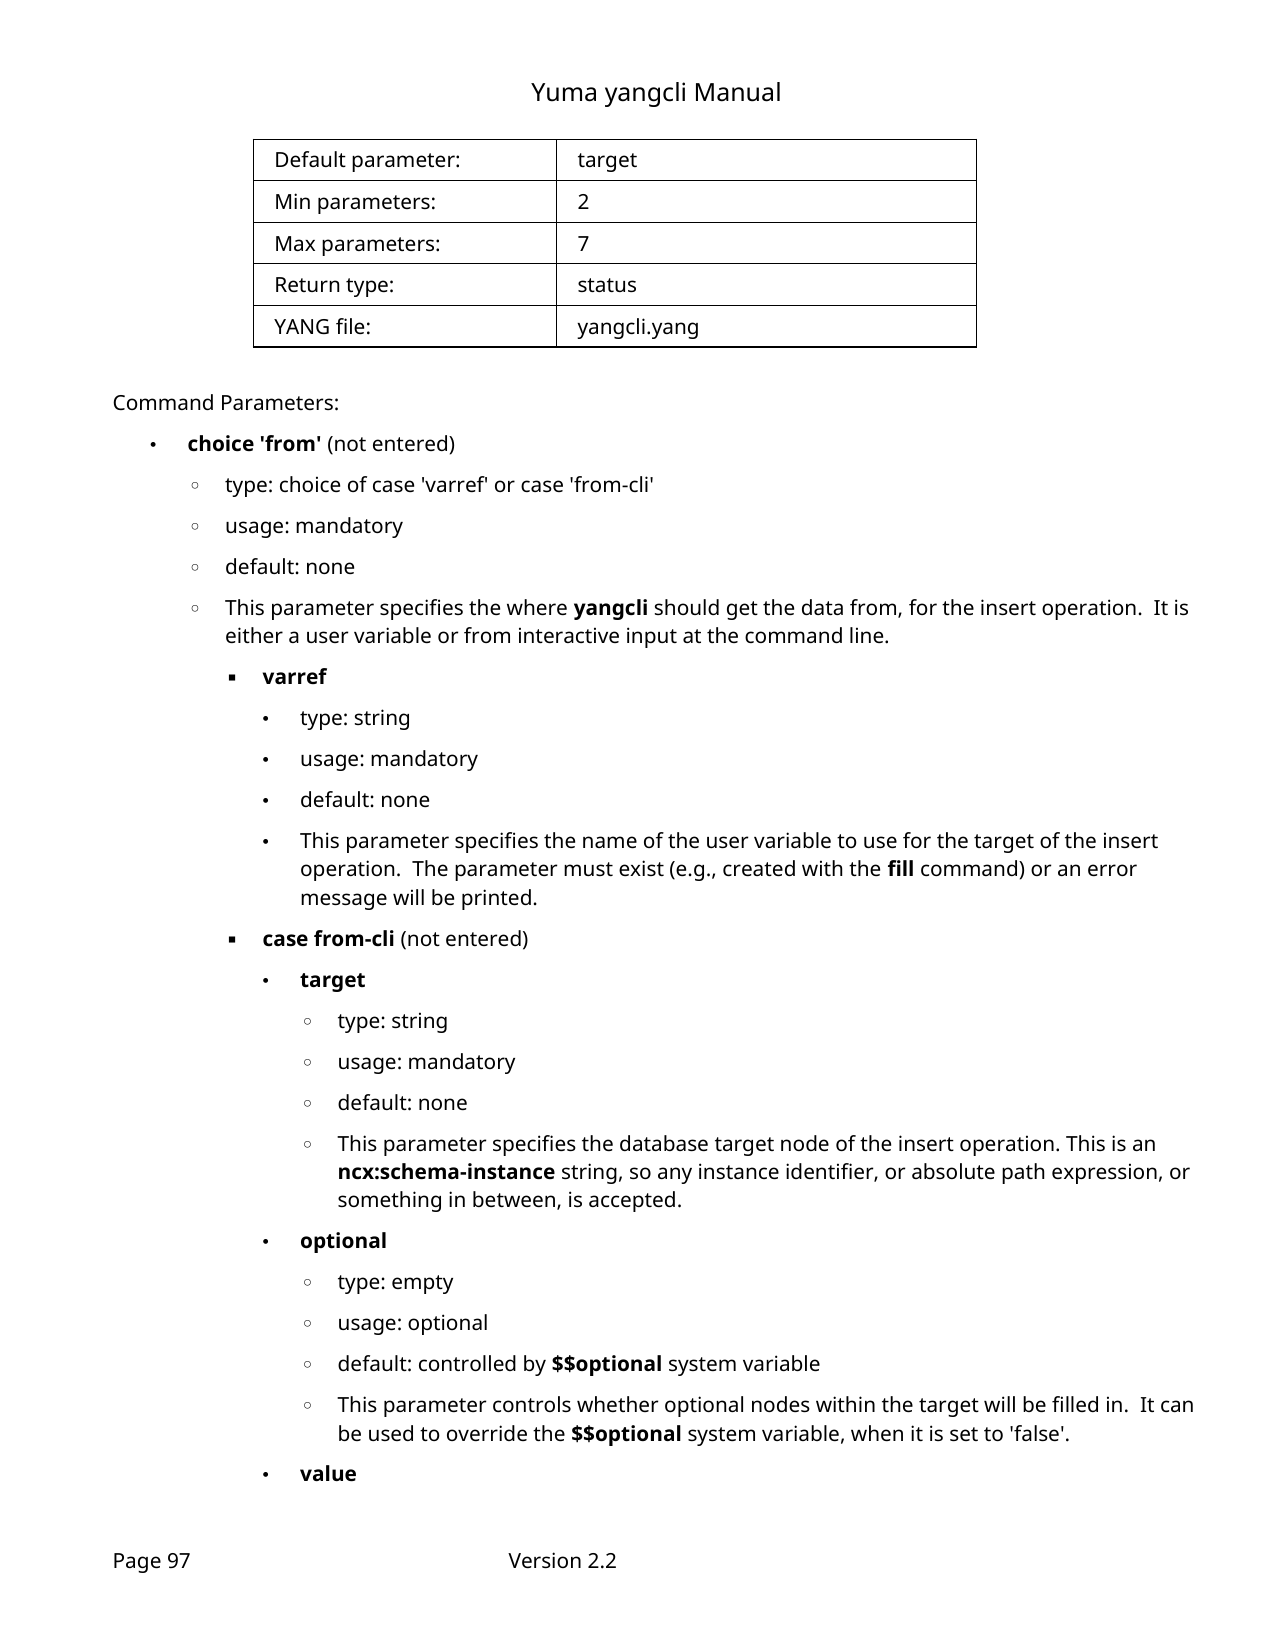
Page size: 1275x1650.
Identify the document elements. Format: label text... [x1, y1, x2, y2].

list type: choice of case 'varref' or case 'from-cli' [187, 470, 1200, 499]
list type: empty [300, 1267, 1200, 1296]
list target [262, 965, 1200, 993]
table_cell Min parameters: [254, 181, 556, 222]
list type: string [300, 1006, 1200, 1034]
list This parameter controls whether optional nodes within the target will be filled in. It can be used to override the $$optional system variable, when it is set to 'false'. [300, 1390, 1200, 1447]
list usage: optional [300, 1308, 1200, 1337]
table_cell 2 [557, 181, 976, 222]
list varref [225, 662, 1200, 691]
list case from-cli (not entered) [225, 924, 1200, 952]
list usage: mandatory [262, 744, 1200, 773]
list choice 'from' (not entered) [150, 429, 1200, 458]
table_cell 7 [557, 223, 976, 263]
text Command Parameters: [112, 388, 1200, 417]
table_cell target [557, 140, 976, 180]
list default: none [300, 1088, 1200, 1116]
table_cell yangcli.yang [557, 306, 976, 346]
table_cell YANG file: [254, 306, 556, 346]
table_cell status [557, 264, 976, 305]
table_cell Max parameters: [254, 223, 556, 263]
list default: controlled by $$optional system variable [300, 1349, 1200, 1378]
list This parameter specifies the name of the user variable to use for the target of the insert operation. The parameter must exist (e.g., created with the fill command) or an error message will be printed. [262, 826, 1200, 911]
list default: none [187, 552, 1200, 581]
table_cell Default parameter: [254, 140, 556, 180]
list type: string [262, 703, 1200, 732]
table_cell Return type: [254, 264, 556, 305]
list usage: mandatory [187, 511, 1200, 539]
list usage: mandatory [300, 1047, 1200, 1075]
list optional [262, 1226, 1200, 1255]
list value [262, 1459, 1200, 1488]
list default: none [262, 785, 1200, 814]
list This parameter specifies the database target node of the insert operation. This is an ncx:schema-instance string, so any instance identifier, or absolute path expression, or something in between, is accepted. [300, 1129, 1200, 1214]
list This parameter specifies the where yangcli should get the data from, for the insert operation. It is either a user variable or from interactive input at the command line. [187, 593, 1200, 650]
